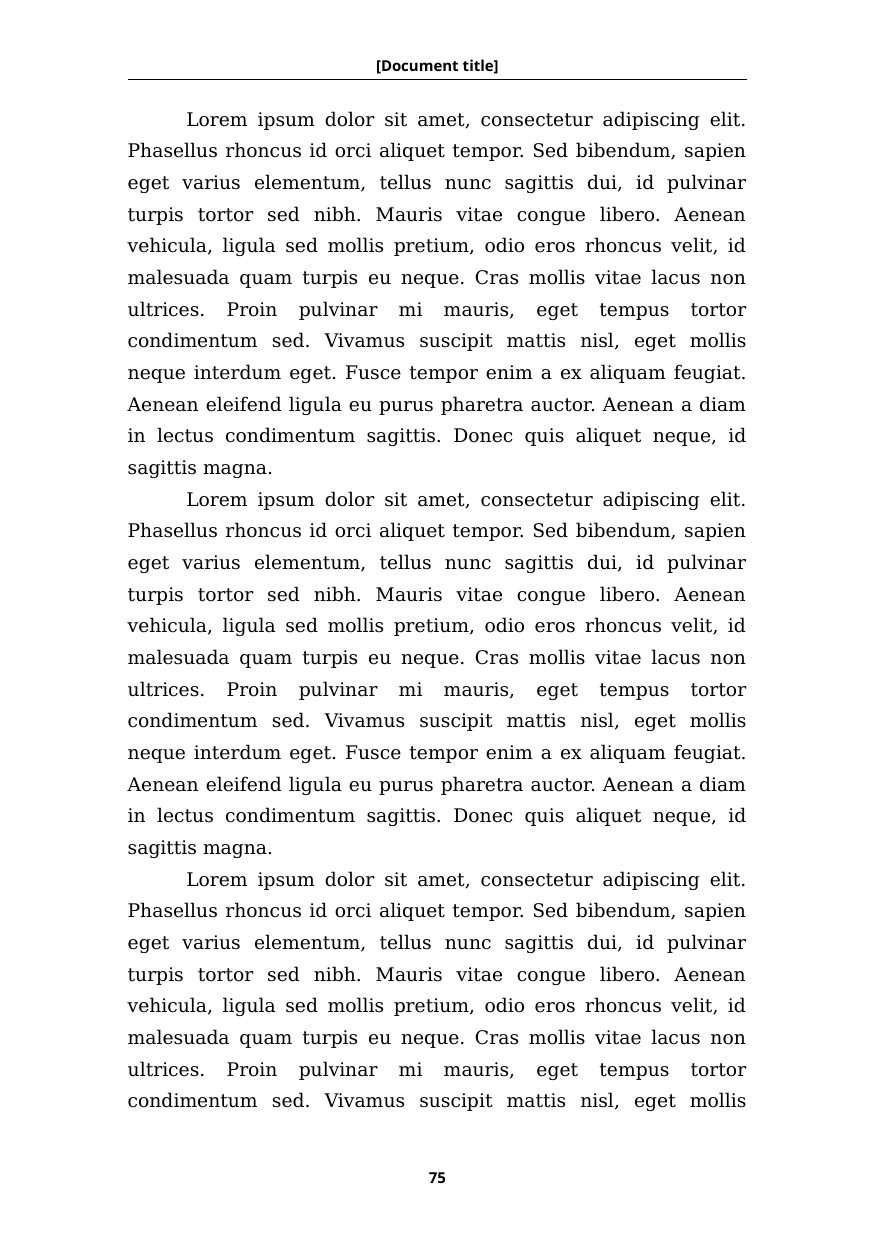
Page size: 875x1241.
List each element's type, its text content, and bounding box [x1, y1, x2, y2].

text Lorem ipsum dolor sit amet, consectetur adipiscing elit. Phasellus rhoncus id orci aliquet tempor. Sed bibendum, sapien eget varius elementum, tellus nunc sagittis dui, id pulvinar turpis tortor sed nibh. Mauris vitae congue libero. Aenean vehicula, ligula sed mollis pretium, odio eros rhoncus velit, id malesuada quam turpis eu neque. Cras mollis vitae lacus non ultrices. Proin pulvinar mi mauris, eget tempus tortor condimentum sed. Vivamus suscipit mattis nisl, eget mollis neque interdum eget. Fusce tempor enim a ex aliquam feugiat. Aenean eleifend ligula eu purus pharetra auctor. Aenean a diam in lectus condimentum sagittis. Donec quis aliquet neque, id sagittis magna. [127, 109, 747, 479]
text Lorem ipsum dolor sit amet, consectetur adipiscing elit. Phasellus rhoncus id orci aliquet tempor. Sed bibendum, sapien eget varius elementum, tellus nunc sagittis dui, id pulvinar turpis tortor sed nibh. Mauris vitae congue libero. Aenean vehicula, ligula sed mollis pretium, odio eros rhoncus velit, id malesuada quam turpis eu neque. Cras mollis vitae lacus non ultrices. Proin pulvinar mi mauris, eget tempus tortor condimentum sed. Vivamus suscipit mattis nisl, eget mollis neque interdum eget. Fusce tempor enim a ex aliquam feugiat. Aenean eleifend ligula eu purus pharetra auctor. Aenean a diam in lectus condimentum sagittis. Donec quis aliquet neque, id sagittis magna. [127, 489, 747, 859]
text Lorem ipsum dolor sit amet, consectetur adipiscing elit. Phasellus rhoncus id orci aliquet tempor. Sed bibendum, sapien eget varius elementum, tellus nunc sagittis dui, id pulvinar turpis tortor sed nibh. Mauris vitae congue libero. Aenean vehicula, ligula sed mollis pretium, odio eros rhoncus velit, id malesuada quam turpis eu neque. Cras mollis vitae lacus non ultrices. Proin pulvinar mi mauris, eget tempus tortor condimentum sed. Vivamus suscipit mattis nisl, eget mollis [127, 869, 747, 1112]
